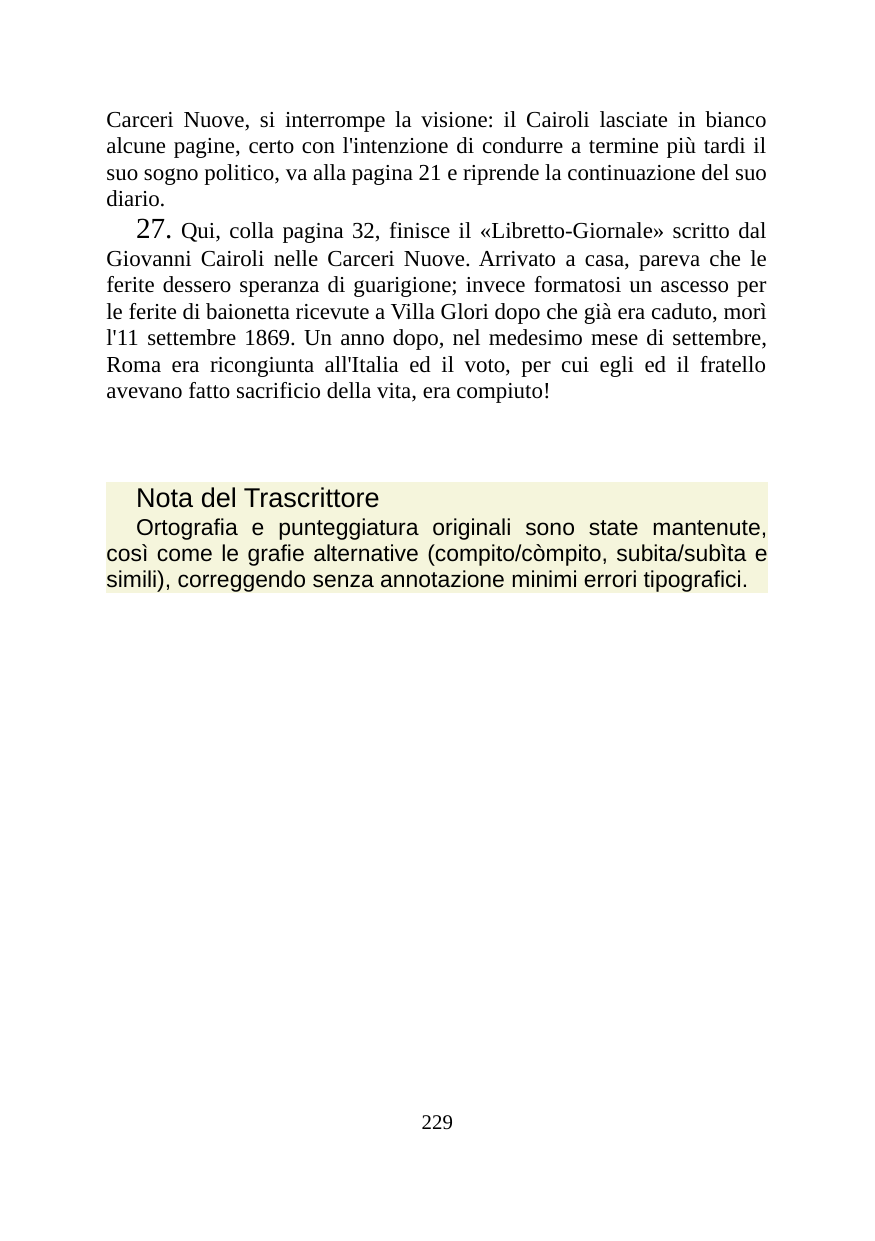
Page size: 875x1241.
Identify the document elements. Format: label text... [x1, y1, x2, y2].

text Carceri Nuove, si interrompe la visione: il Cairoli lasciate in bianco alcune pagine, certo con l'intenzione di condurre a termine più tardi il suo sogno politico, va alla pagina 21 e riprende la continuazione del suo diario. [106, 106, 768, 212]
title Nota del Trascrittore [106, 482, 768, 514]
text 27. Qui, colla pagina 32, finisce il «Libretto-Giornale» scritto dal Giovanni Cairoli nelle Carceri Nuove. Arrivato a casa, pareva che le ferite dessero speranza di guarigione; invece formatosi un ascesso per le ferite di baionetta ricevute a Villa Glori dopo che già era caduto, morì l'11 settembre 1869. Un anno dopo, nel medesimo mese di settembre, Roma era ricongiunta all'Italia ed il voto, per cui egli ed il fratello avevano fatto sacrificio della vita, era compiuto! [106, 212, 768, 403]
text Ortografia e punteggiatura originali sono state mantenute, così come le grafie alternative (compito/còmpito, subita/subìta e simili), correggendo senza annotazione minimi errori tipografici. [106, 514, 768, 593]
